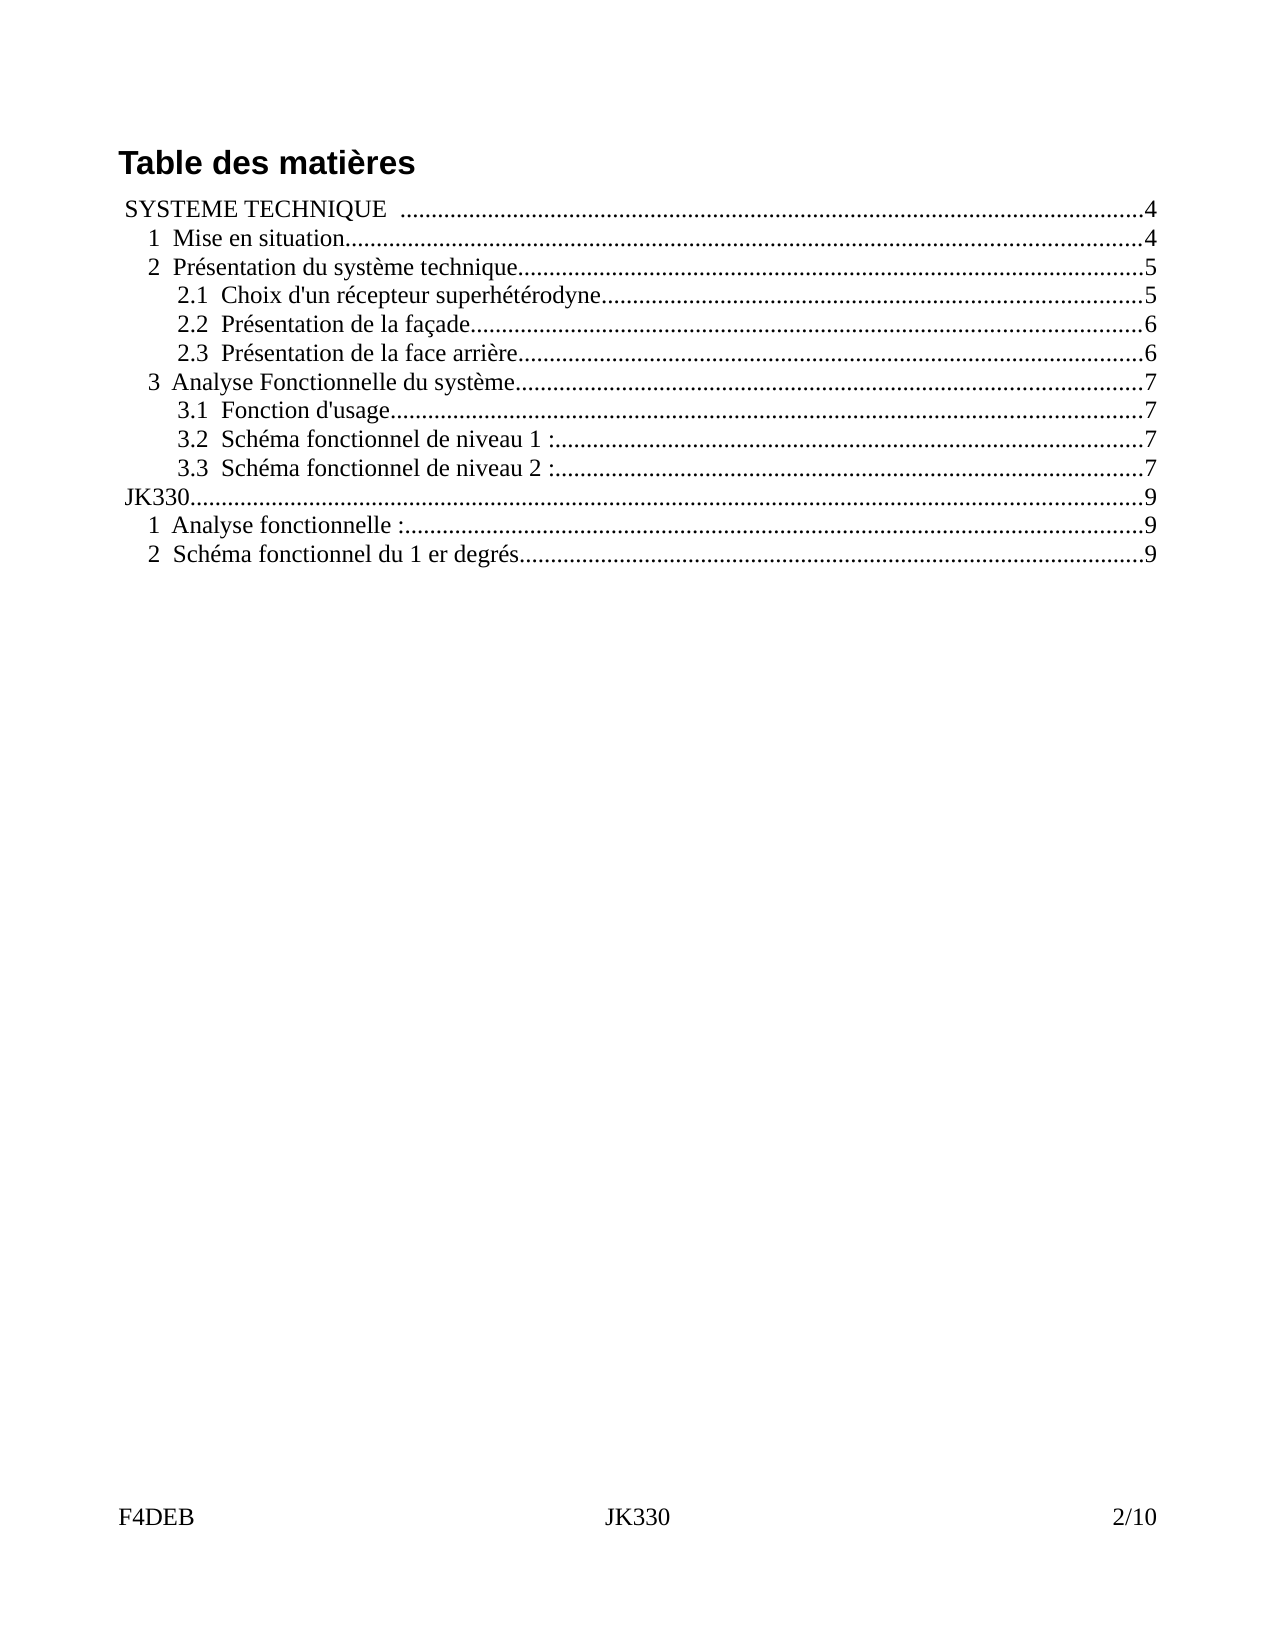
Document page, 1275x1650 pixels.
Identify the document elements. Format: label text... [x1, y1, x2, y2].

text 2.2 Présentation de la façade 6 [177, 309, 1157, 338]
text 3.3 Schéma fonctionnel de niveau 2 : 7 [177, 453, 1157, 482]
text 1 Mise en situation 4 [148, 223, 1157, 252]
text 3 Analyse Fonctionnelle du système 7 [148, 367, 1157, 395]
text SYSTEME TECHNIQUE 4 [118, 194, 1157, 223]
text 1 Analyse fonctionnelle : 9 [148, 510, 1157, 539]
subtitle Table des matières [118, 143, 1157, 182]
text 3.2 Schéma fonctionnel de niveau 1 : 7 [177, 424, 1157, 453]
text 2.1 Choix d'un récepteur superhétérodyne 5 [177, 280, 1157, 309]
text 3.1 Fonction d'usage 7 [177, 395, 1157, 424]
text 2 Présentation du système technique 5 [148, 252, 1157, 280]
text 2 Schéma fonctionnel du 1 er degrés 9 [148, 539, 1157, 568]
text JK330 9 [118, 482, 1157, 510]
text 2.3 Présentation de la face arrière 6 [177, 338, 1157, 367]
